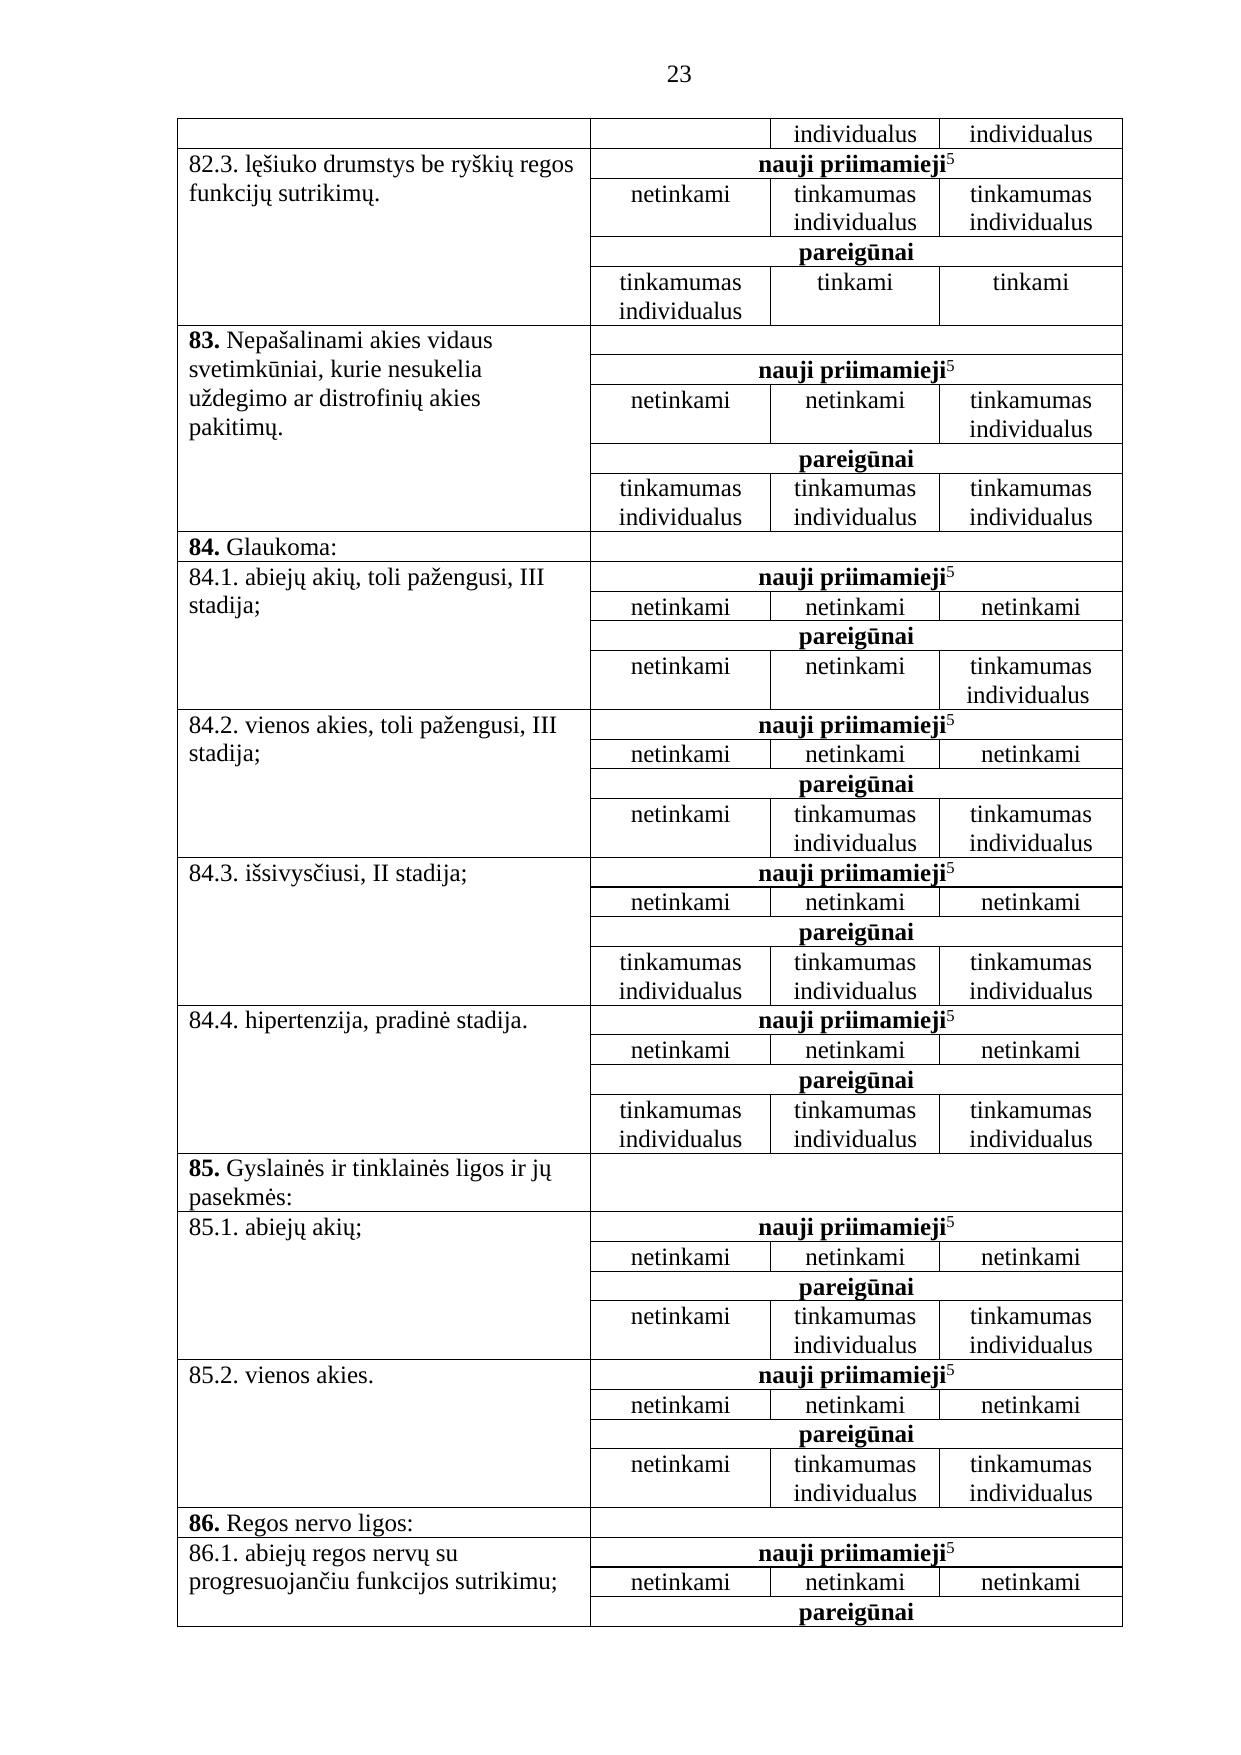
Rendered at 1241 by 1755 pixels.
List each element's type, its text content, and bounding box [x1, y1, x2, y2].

table_cell 85.1. abiejų akių; [178, 1212, 590, 1359]
table_cell 84.2. vienos akies, toli pažengusi, III stadija; [178, 710, 590, 857]
table_cell 84.3. išsivysčiusi, II stadija; [178, 858, 590, 1004]
table_cell netinkami [771, 1390, 939, 1418]
table_cell netinkami [940, 592, 1122, 620]
table_cell 86. Regos nervo ligos: [178, 1508, 590, 1537]
table_cell netinkami [940, 740, 1122, 768]
table_cell netinkami [591, 385, 770, 443]
table_cell netinkami [591, 1242, 770, 1271]
table_cell 84. Glaukoma: [178, 532, 590, 561]
table_cell netinkami [771, 1035, 939, 1064]
table_cell nauji priimamieji5 [591, 1538, 1122, 1566]
table_cell tinkamumas individualus [591, 267, 770, 324]
table_cell netinkami [591, 1301, 770, 1359]
table_cell tinkamumas individualus [591, 947, 770, 1004]
table_cell nauji priimamieji5 [591, 710, 1122, 738]
table_cell 82.3. lęšiuko drumstys be ryškių regos funkcijų sutrikimų. [178, 149, 590, 324]
table_cell netinkami [940, 1242, 1122, 1271]
table_cell nauji priimamieji5 [591, 149, 1122, 178]
table_cell 83. Nepašalinami akies vidaus svetimkūniai, kurie nesukelia uždegimo ar distrofinių akies pakitimų. [178, 326, 590, 531]
table_cell 84.1. abiejų akių, toli pažengusi, III stadija; [178, 562, 590, 709]
table_cell tinkamumas individualus [771, 799, 939, 857]
table_cell [591, 1508, 1122, 1537]
table_cell netinkami [771, 1242, 939, 1271]
table_cell netinkami [591, 1035, 770, 1064]
table_cell pareigūnai [591, 621, 1122, 650]
table_cell netinkami [591, 179, 770, 236]
table_cell netinkami [940, 1390, 1122, 1418]
table_cell [591, 1154, 1122, 1211]
table_cell nauji priimamieji5 [591, 1212, 1122, 1241]
table_cell [591, 119, 770, 148]
table_cell individualus [940, 119, 1122, 148]
table_cell netinkami [771, 385, 939, 443]
table_cell netinkami [771, 1568, 939, 1596]
table_cell nauji priimamieji5 [591, 1360, 1122, 1389]
table_cell tinkamumas individualus [940, 799, 1122, 857]
table_cell netinkami [940, 1568, 1122, 1596]
table_cell pareigūnai [591, 444, 1122, 472]
table_cell tinkamumas individualus [940, 1449, 1122, 1507]
table_cell tinkamumas individualus [771, 179, 939, 236]
table_cell netinkami [591, 592, 770, 620]
table_cell tinkamumas individualus [940, 179, 1122, 236]
table_cell netinkami [591, 651, 770, 709]
table_cell tinkamumas individualus [940, 651, 1122, 709]
table_cell tinkamumas individualus [940, 1301, 1122, 1359]
table_cell [591, 532, 1122, 561]
table_cell netinkami [940, 888, 1122, 916]
table_cell netinkami [591, 740, 770, 768]
table_cell nauji priimamieji5 [591, 1006, 1122, 1034]
table_cell tinkamumas individualus [940, 385, 1122, 443]
table_cell tinkamumas individualus [771, 474, 939, 531]
table_cell tinkamumas individualus [591, 474, 770, 531]
table_cell netinkami [591, 1449, 770, 1507]
table_cell tinkamumas individualus [940, 947, 1122, 1004]
table_cell netinkami [591, 1390, 770, 1418]
table_cell nauji priimamieji5 [591, 858, 1122, 886]
table_cell 85.2. vienos akies. [178, 1360, 590, 1507]
table_cell netinkami [771, 651, 939, 709]
table_cell nauji priimamieji5 [591, 562, 1122, 591]
table_cell pareigūnai [591, 1420, 1122, 1448]
table_cell 84.4. hipertenzija, pradinė stadija. [178, 1006, 590, 1152]
table_cell tinkamumas individualus [591, 1095, 770, 1152]
table_cell netinkami [771, 888, 939, 916]
table_cell netinkami [771, 740, 939, 768]
table_cell individualus [771, 119, 939, 148]
table_cell tinkamumas individualus [771, 1095, 939, 1152]
table_cell pareigūnai [591, 1272, 1122, 1300]
table_cell tinkamumas individualus [771, 947, 939, 1004]
table_cell pareigūnai [591, 917, 1122, 946]
table_cell pareigūnai [591, 237, 1122, 266]
table_cell nauji priimamieji5 [591, 355, 1122, 384]
table_cell netinkami [940, 1035, 1122, 1064]
table_cell [178, 119, 590, 148]
table_cell 85. Gyslainės ir tinklainės ligos ir jų pasekmės: [178, 1154, 590, 1211]
table_cell netinkami [591, 1568, 770, 1596]
table_cell netinkami [591, 799, 770, 857]
table_cell 86.1. abiejų regos nervų su progresuojančiu funkcijos sutrikimu; [178, 1538, 590, 1626]
table_cell pareigūnai [591, 769, 1122, 798]
table_cell tinkami [940, 267, 1122, 324]
table_cell tinkamumas individualus [940, 474, 1122, 531]
table_cell tinkamumas individualus [771, 1449, 939, 1507]
table_cell pareigūnai [591, 1597, 1122, 1626]
table_cell tinkamumas individualus [771, 1301, 939, 1359]
table_cell netinkami [591, 888, 770, 916]
table_cell pareigūnai [591, 1065, 1122, 1094]
table_cell netinkami [771, 592, 939, 620]
table_cell tinkamumas individualus [940, 1095, 1122, 1152]
table_cell tinkami [771, 267, 939, 324]
table_cell [591, 326, 1122, 354]
